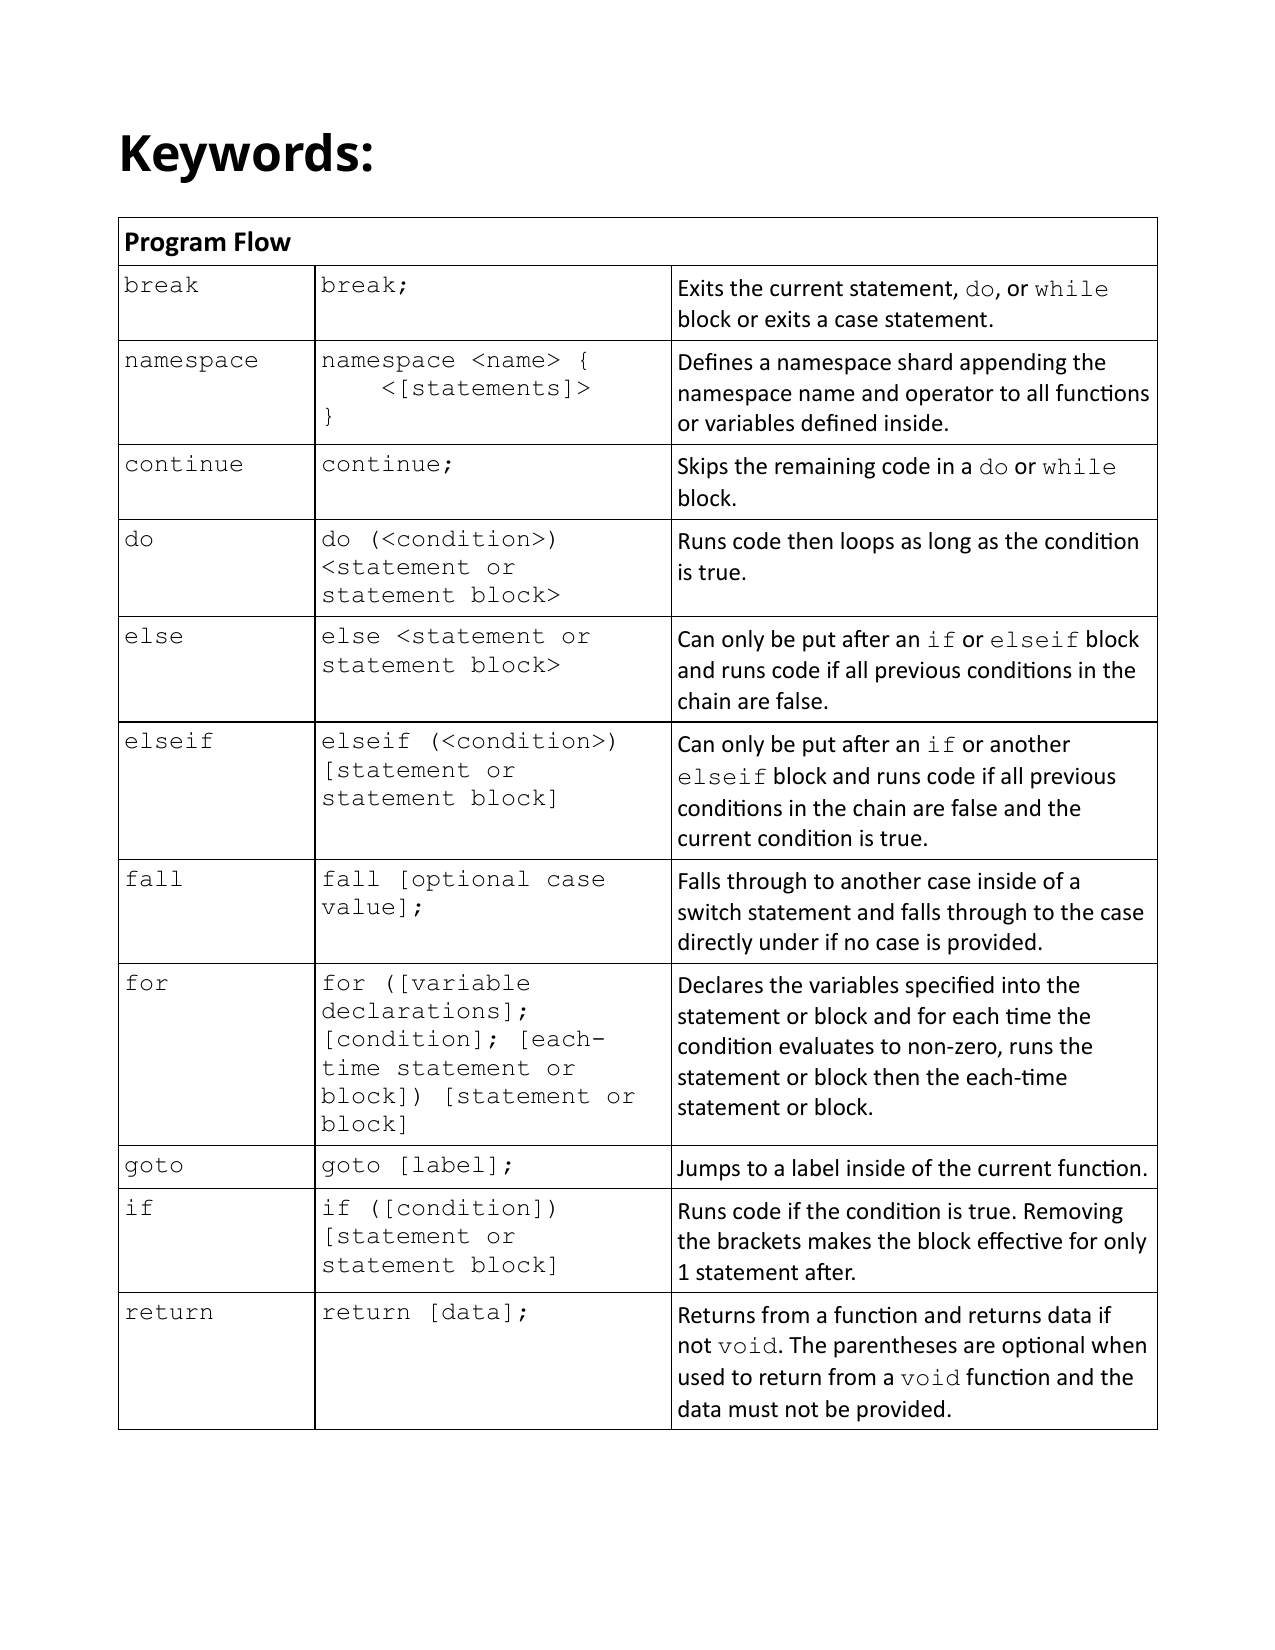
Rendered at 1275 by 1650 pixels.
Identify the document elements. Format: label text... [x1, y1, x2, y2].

table_cell return [119, 1293, 314, 1429]
table_cell if ([condition]) [statement or statement block] [316, 1189, 671, 1292]
table_cell else <statement or statement block> [316, 617, 671, 721]
table_cell do (<condition>) <statement or statement block> [316, 520, 671, 616]
table_cell do [119, 520, 314, 616]
table_cell if [119, 1189, 314, 1292]
table_cell goto [label]; [316, 1146, 671, 1188]
table_cell fall [optional case value]; [316, 860, 671, 962]
table_cell fall [119, 860, 314, 962]
table_cell Skips the remaining code in a do or while block. [672, 445, 1157, 518]
table_cell Returns from a function and returns data if not void. The parentheses are optional when used to return from a void function and the data must not be provided. [672, 1293, 1157, 1429]
table_cell elseif [119, 723, 314, 858]
table_cell elseif (<condition>) [statement or statement block] [316, 723, 671, 858]
table_cell Defines a namespace shard appending the namespace name and operator to all functions or variables defined inside. [672, 341, 1157, 444]
table_cell Runs code if the condition is true. Removing the brackets makes the block effective for only 1 statement after. [672, 1189, 1157, 1292]
table_cell for [119, 964, 314, 1145]
table_cell return [data]; [316, 1293, 671, 1429]
table_cell Falls through to another case inside of a switch statement and falls through to the case directly under if no case is provided. [672, 860, 1157, 962]
table_cell Jumps to a label inside of the current function. [672, 1146, 1157, 1188]
table_cell continue [119, 445, 314, 518]
table_header Program Flow [119, 218, 1157, 265]
table_cell break; [316, 266, 671, 340]
table_cell goto [119, 1146, 314, 1188]
table_cell Declares the variables specified into the statement or block and for each time the condition evaluates to non-zero, runs the statement or block then the each-time statement or block. [672, 964, 1157, 1145]
text Keywords: [118, 118, 1157, 186]
table_cell namespace [119, 341, 314, 444]
table_cell continue; [316, 445, 671, 518]
table_cell break [119, 266, 314, 340]
table_cell Can only be put after an if or elseif block and runs code if all previous conditions in the chain are false. [672, 617, 1157, 721]
table_cell for ([variable declarations]; [condition]; [each-time statement or block]) [statement or block] [316, 964, 671, 1145]
table_cell else [119, 617, 314, 721]
table_cell namespace <name> { <[statements]> } [316, 341, 671, 444]
table_cell Exits the current statement, do, or while block or exits a case statement. [672, 266, 1157, 340]
table_cell Can only be put after an if or another elseif block and runs code if all previous conditions in the chain are false and the current condition is true. [672, 723, 1157, 858]
table_cell Runs code then loops as long as the condition is true. [672, 520, 1157, 616]
